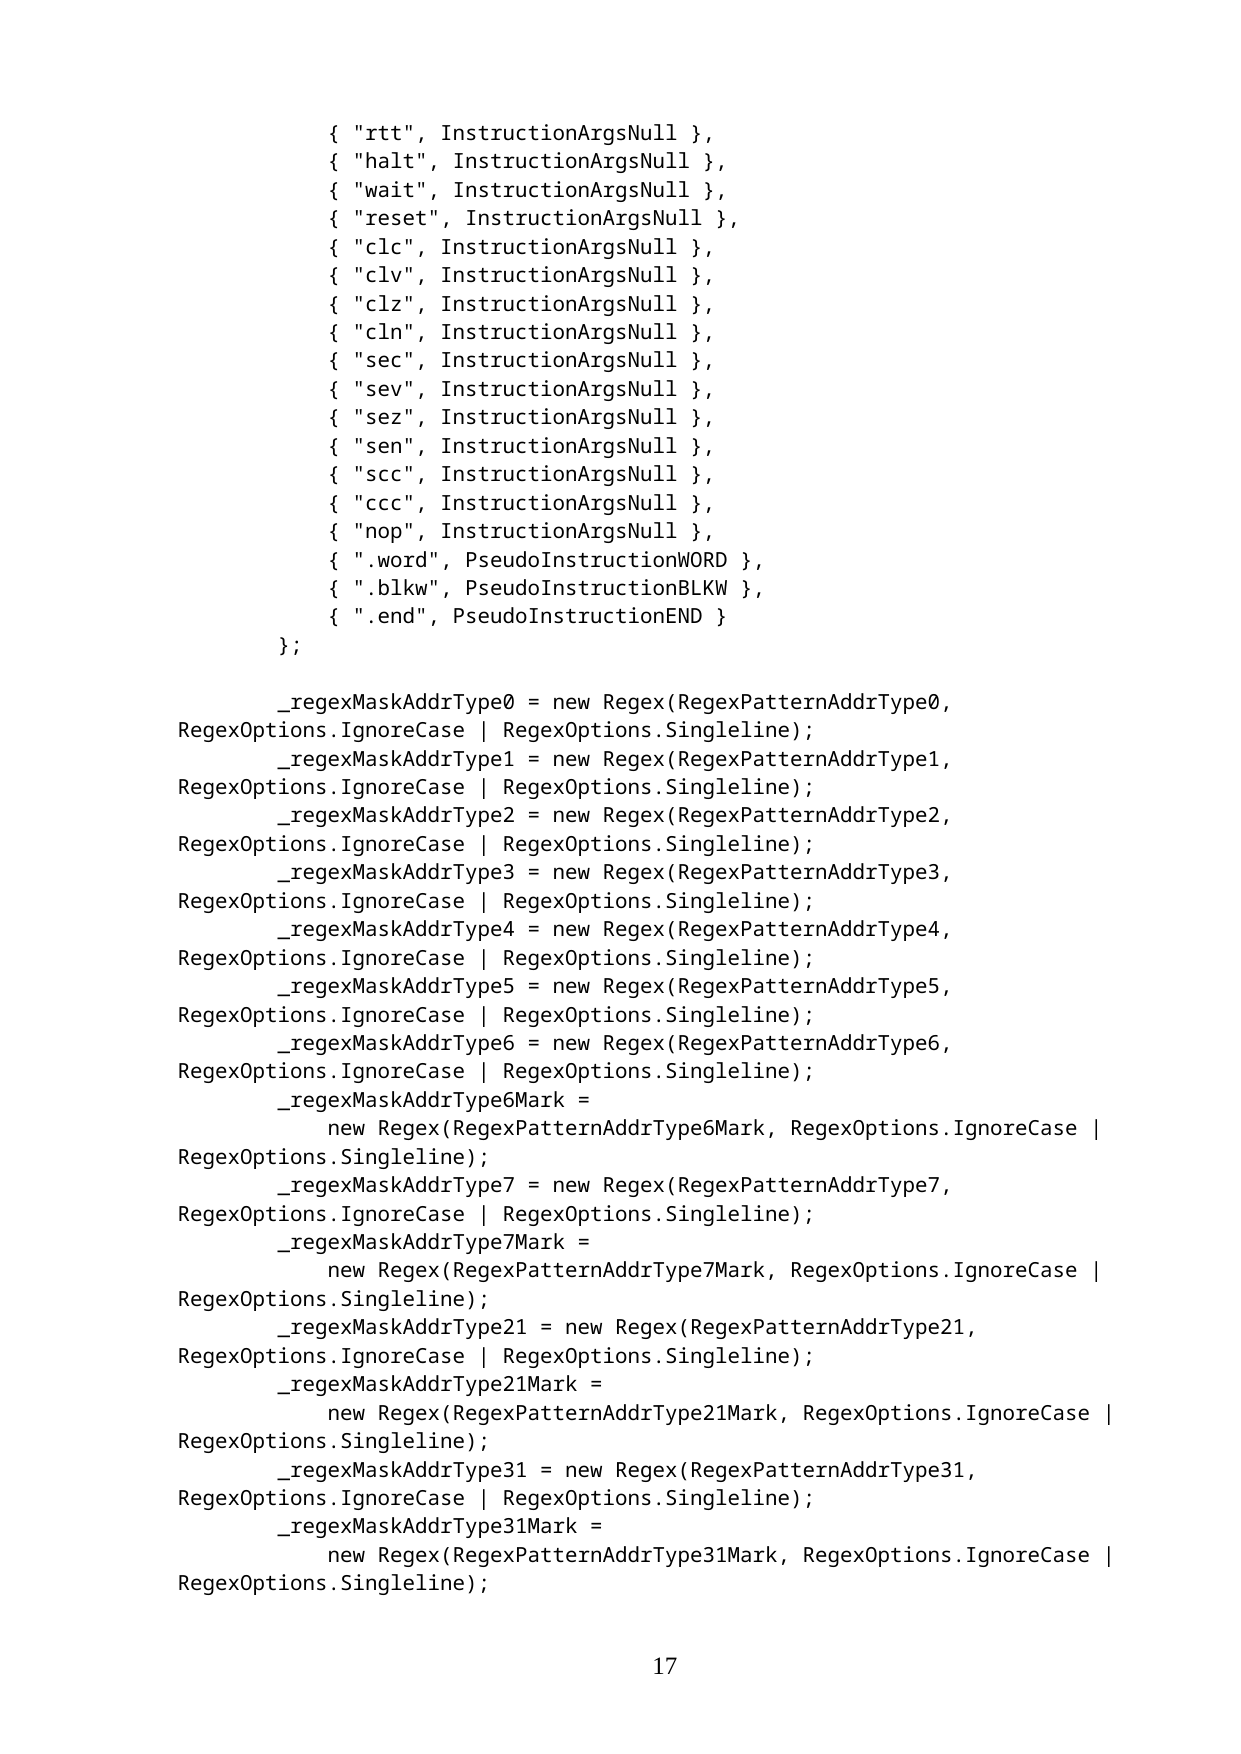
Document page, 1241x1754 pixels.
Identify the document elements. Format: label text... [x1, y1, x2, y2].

table_header { "rtt", InstructionArgsNull }, { "halt", InstructionArgsNull }, { "wait", InstructionArgsNull }, { "reset", InstructionArgsNull }, { "clc", InstructionArgsNull }, { "clv", InstructionArgsNull }, { "clz", InstructionArgsNull }, { "cln", InstructionArgsNull }, { "sec", InstructionArgsNull }, { "sev", InstructionArgsNull }, { "sez", InstructionArgsNull }, { "sen", InstructionArgsNull }, { "scc", InstructionArgsNull }, { "ccc", InstructionArgsNull }, { "nop", InstructionArgsNull }, { ".word", PseudoInstructionWORD }, { ".blkw", PseudoInstructionBLKW }, { ".end", PseudoInstructionEND } }; _regexMaskAddrType0 = new Regex(RegexPatternAddrType0, RegexOptions.IgnoreCase | RegexOptions.Singleline); _regexMaskAddrType1 = new Regex(RegexPatternAddrType1, RegexOptions.IgnoreCase | RegexOptions.Singleline); _regexMaskAddrType2 = new Regex(RegexPatternAddrType2, RegexOptions.IgnoreCase | RegexOptions.Singleline); _regexMaskAddrType3 = new Regex(RegexPatternAddrType3, RegexOptions.IgnoreCase | RegexOptions.Singleline); _regexMaskAddrType4 = new Regex(RegexPatternAddrType4, RegexOptions.IgnoreCase | RegexOptions.Singleline); _regexMaskAddrType5 = new Regex(RegexPatternAddrType5, RegexOptions.IgnoreCase | RegexOptions.Singleline); _regexMaskAddrType6 = new Regex(RegexPatternAddrType6, RegexOptions.IgnoreCase | RegexOptions.Singleline); _regexMaskAddrType6Mark = new Regex(RegexPatternAddrType6Mark, RegexOptions.IgnoreCase | RegexOptions.Singleline); _regexMaskAddrType7 = new Regex(RegexPatternAddrType7, RegexOptions.IgnoreCase | RegexOptions.Singleline); _regexMaskAddrType7Mark = new Regex(RegexPatternAddrType7Mark, RegexOptions.IgnoreCase | RegexOptions.Singleline); _regexMaskAddrType21 = new Regex(RegexPatternAddrType21, RegexOptions.IgnoreCase | RegexOptions.Singleline); _regexMaskAddrType21Mark = new Regex(RegexPatternAddrType21Mark, RegexOptions.IgnoreCase | RegexOptions.Singleline); _regexMaskAddrType31 = new Regex(RegexPatternAddrType31, RegexOptions.IgnoreCase | RegexOptions.Singleline); _regexMaskAddrType31Mark = new Regex(RegexPatternAddrType31Mark, RegexOptions.IgnoreCase | RegexOptions.Singleline); [177, 118, 1152, 1597]
